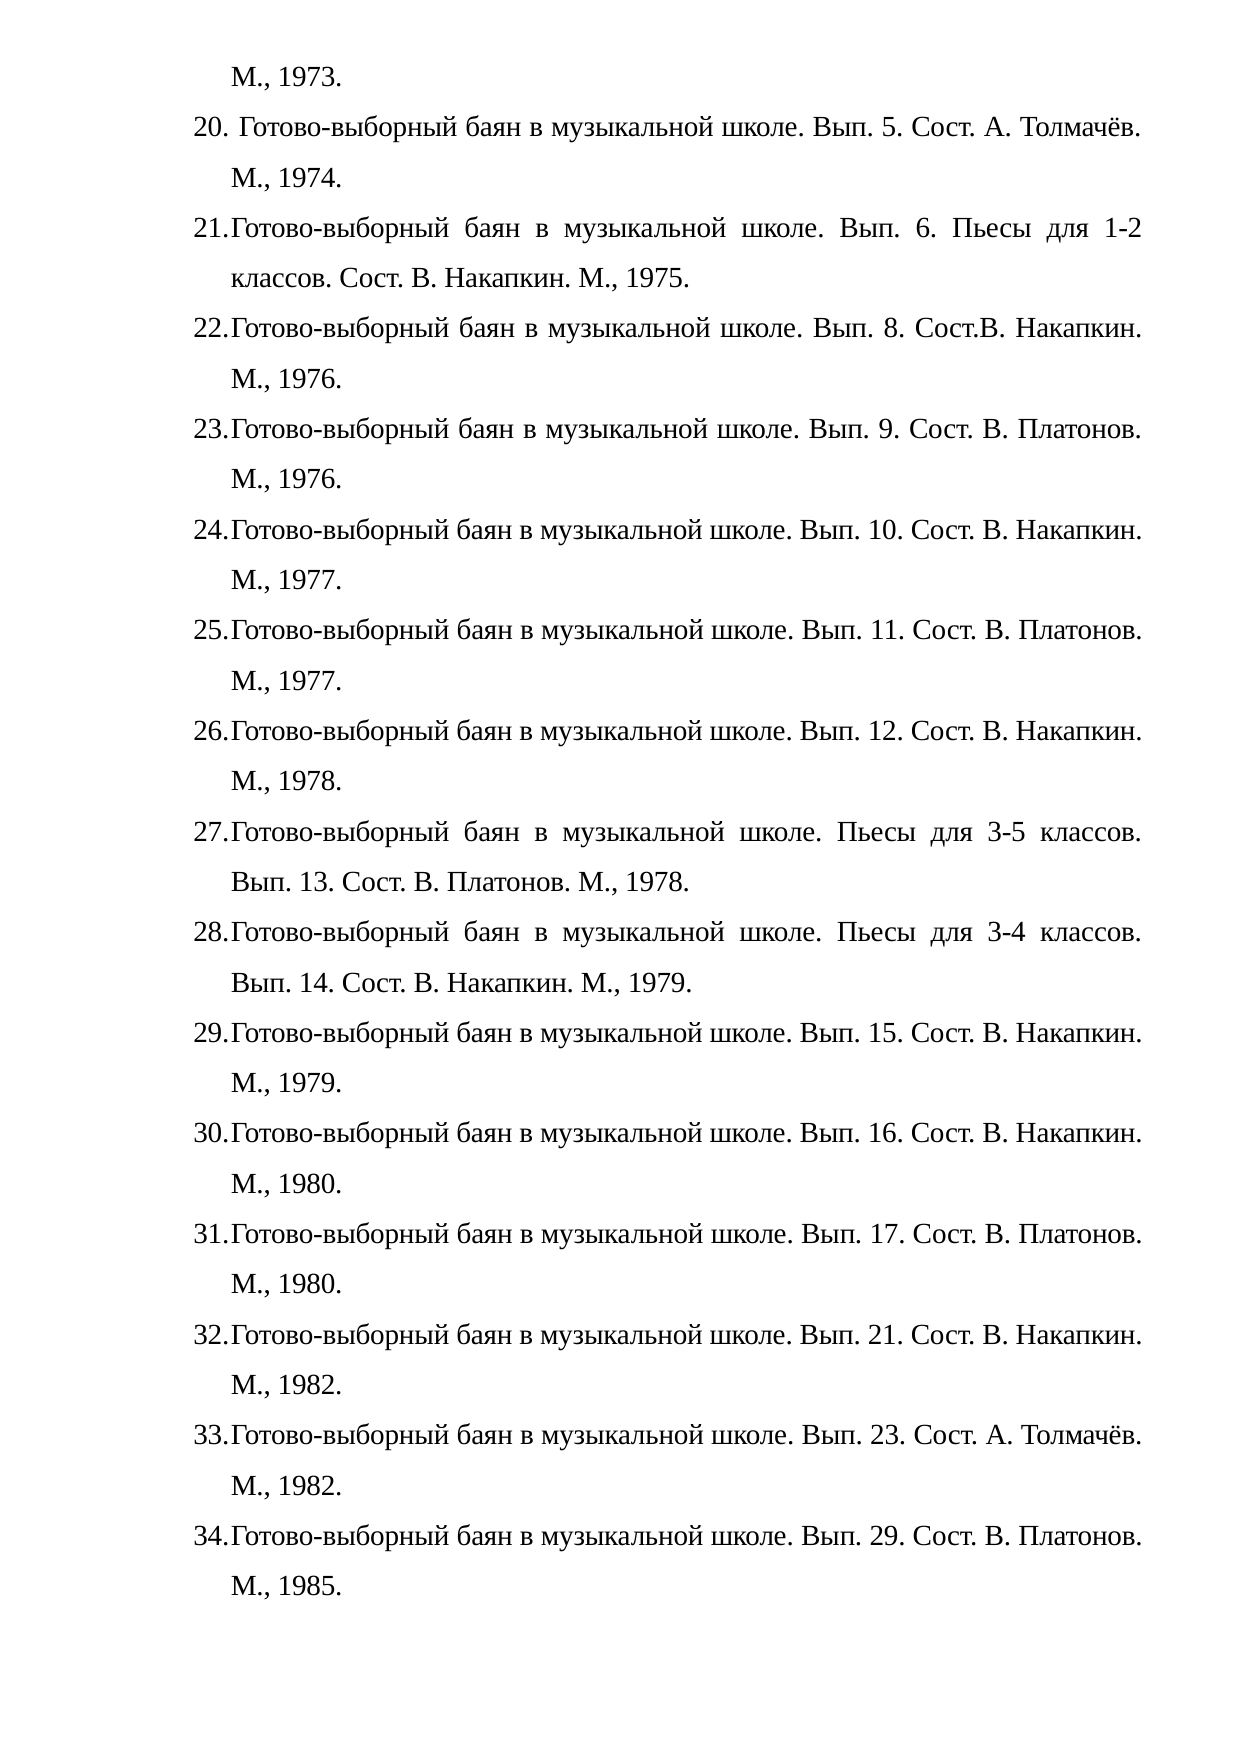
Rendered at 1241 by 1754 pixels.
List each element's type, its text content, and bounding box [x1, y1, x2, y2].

list Готово-выборный баян в музыкальной школе. Вып. 16. Сост. В. Накапкин. М., 1980. [193, 1116, 1142, 1199]
list Готово-выборный баян в музыкальной школе. Вып. 21. Сост. В. Накапкин. М., 1982. [193, 1317, 1142, 1401]
list Готово-выборный баян в музыкальной школе. Пьесы для 3-5 классов. Вып. 13. Сост. В. Платонов. М., 1978. [193, 814, 1142, 898]
list М., 1973. [193, 59, 1142, 93]
list Готово-выборный баян в музыкальной школе. Вып. 17. Сост. В. Платонов. М., 1980. [193, 1216, 1142, 1300]
list Готово-выборный баян в музыкальной школе. Вып. 23. Сост. А. Толмачёв. М., 1982. [193, 1417, 1142, 1501]
list Готово-выборный баян в музыкальной школе. Вып. 10. Сост. В. Накапкин. М., 1977. [193, 512, 1142, 596]
list Готово-выборный баян в музыкальной школе. Вып. 11. Сост. В. Платонов. М., 1977. [193, 612, 1142, 696]
list Готово-выборный баян в музыкальной школе. Вып. 5. Сост. А. Толмачёв. М., 1974. [193, 109, 1142, 193]
list Готово-выборный баян в музыкальной школе. Вып. 9. Сост. В. Платонов. М., 1976. [193, 411, 1142, 495]
list Готово-выборный баян в музыкальной школе. Пьесы для 3-4 классов. Вып. 14. Сост. В. Накапкин. М., 1979. [193, 914, 1142, 998]
list Готово-выборный баян в музыкальной школе. Вып. 6. Пьесы для 1-2 классов. Сост. В. Накапкин. М., 1975. [193, 210, 1142, 294]
list Готово-выборный баян в музыкальной школе. Вып. 12. Сост. В. Накапкин. М., 1978. [193, 713, 1142, 797]
list Готово-выборный баян в музыкальной школе. Вып. 29. Сост. В. Платонов. М., 1985. [193, 1518, 1142, 1602]
list Готово-выборный баян в музыкальной школе. Вып. 8. Сост.В. Накапкин. М., 1976. [193, 311, 1142, 394]
list Готово-выборный баян в музыкальной школе. Вып. 15. Сост. В. Накапкин. М., 1979. [193, 1015, 1142, 1099]
